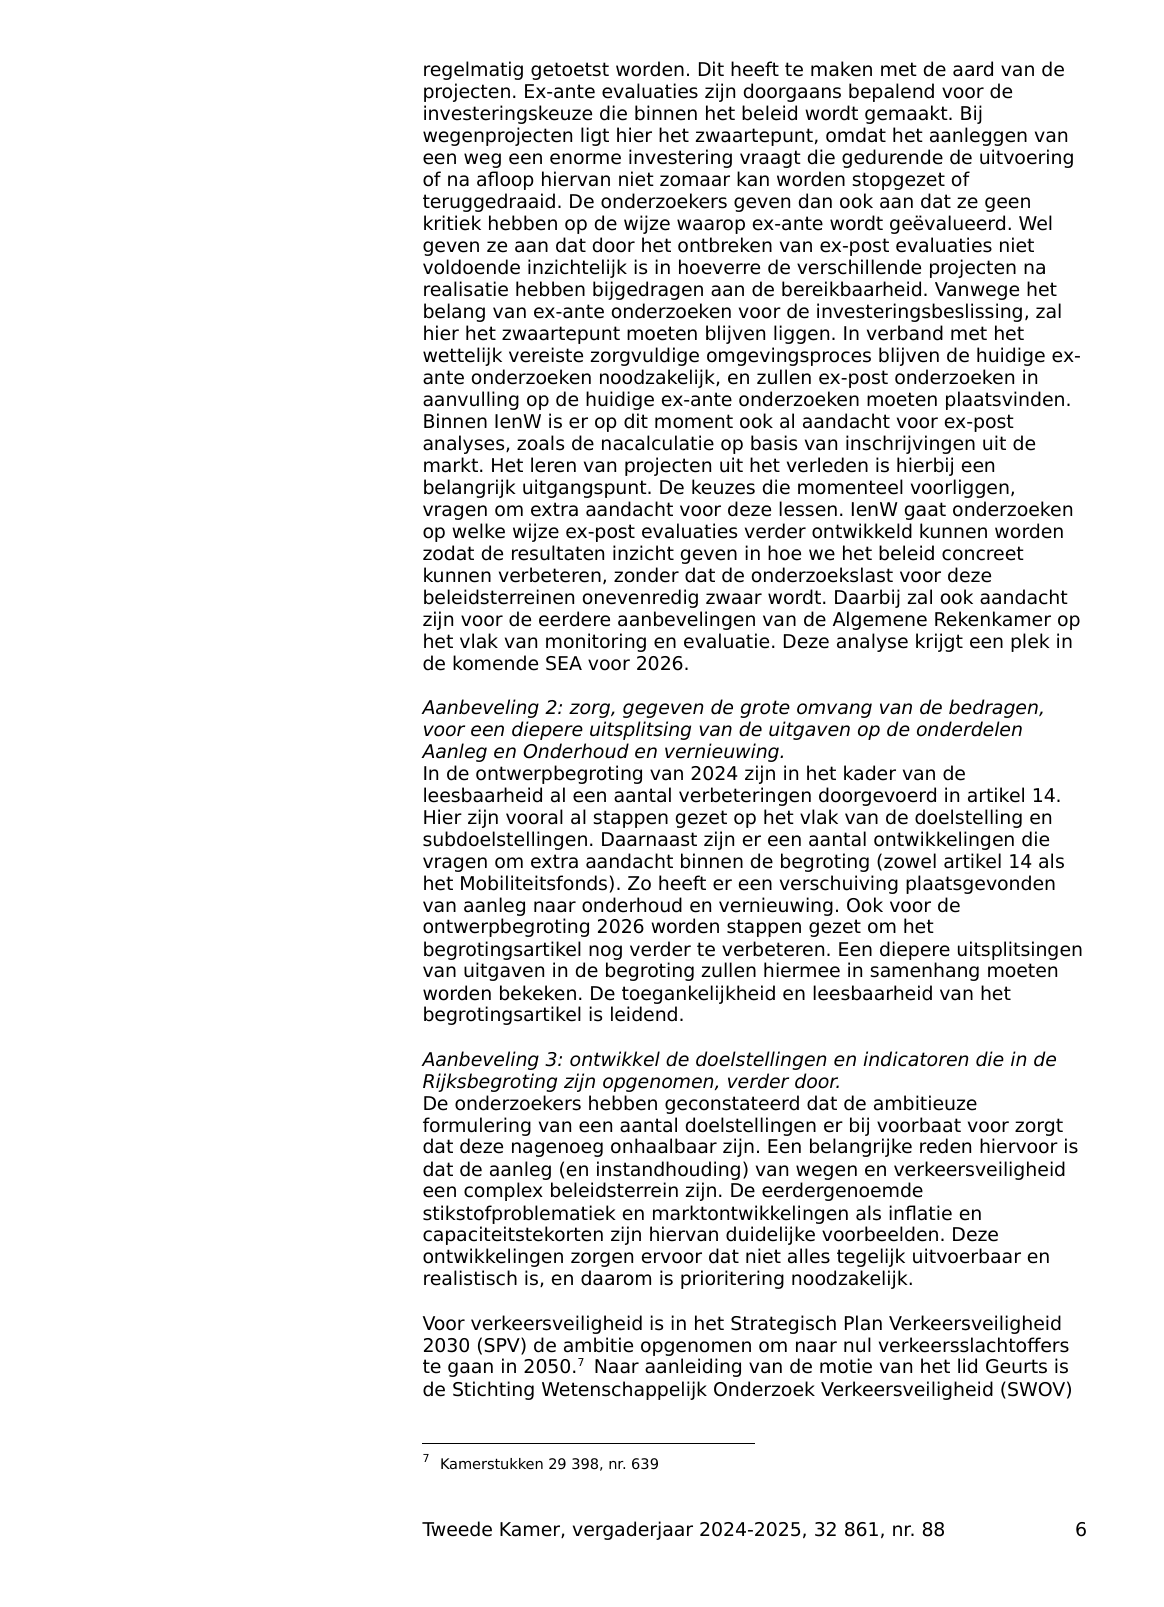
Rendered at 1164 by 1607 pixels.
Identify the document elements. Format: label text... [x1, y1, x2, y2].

text regelmatig getoetst worden. Dit heeft te maken met de aard van de projecten. Ex-ante evaluaties zijn doorgaans bepalend voor de investeringskeuze die binnen het beleid wordt gemaakt. Bij wegenprojecten ligt hier het zwaartepunt, omdat het aanleggen van een weg een enorme investering vraagt die gedurende de uitvoering of na afloop hiervan niet zomaar kan worden stopgezet of teruggedraaid. De onderzoekers geven dan ook aan dat ze geen kritiek hebben op de wijze waarop ex-ante wordt geëvalueerd. Wel geven ze aan dat door het ontbreken van ex-post evaluaties niet voldoende inzichtelijk is in hoeverre de verschillende projecten na realisatie hebben bijgedragen aan de bereikbaarheid. Vanwege het belang van ex-ante onderzoeken voor de investeringsbeslissing, zal hier het zwaartepunt moeten blijven liggen. In verband met het wettelijk vereiste zorgvuldige omgevingsproces blijven de huidige ex-ante onderzoeken noodzakelijk, en zullen ex-post onderzoeken in aanvulling op de huidige ex-ante onderzoeken moeten plaatsvinden. Binnen IenW is er op dit moment ook al aandacht voor ex-post analyses, zoals de nacalculatie op basis van inschrijvingen uit de markt. Het leren van projecten uit het verleden is hierbij een belangrijk uitgangspunt. De keuzes die momenteel voorliggen, vragen om extra aandacht voor deze lessen. IenW gaat onderzoeken op welke wijze ex-post evaluaties verder ontwikkeld kunnen worden zodat de resultaten inzicht geven in hoe we het beleid concreet kunnen verbeteren, zonder dat de onderzoekslast voor deze beleidsterreinen onevenredig zwaar wordt. Daarbij zal ook aandacht zijn voor de eerdere aanbevelingen van de Algemene Rekenkamer op het vlak van monitoring en evaluatie. Deze analyse krijgt een plek in de komende SEA voor 2026. [422, 59, 1087, 674]
text In de ontwerpbegroting van 2024 zijn in het kader van de leesbaarheid al een aantal verbeteringen doorgevoerd in artikel 14. Hier zijn vooral al stappen gezet op het vlak van de doelstelling en subdoelstellingen. Daarnaast zijn er een aantal ontwikkelingen die vragen om extra aandacht binnen de begroting (zowel artikel 14 als het Mobiliteitsfonds). Zo heeft er een verschuiving plaatsgevonden van aanleg naar onderhoud en vernieuwing. Ook voor de ontwerpbegroting 2026 worden stappen gezet om het begrotingsartikel nog verder te verbeteren. Een diepere uitsplitsingen van uitgaven in de begroting zullen hiermee in samenhang moeten worden bekeken. De toegankelijkheid en leesbaarheid van het begrotingsartikel is leidend. [422, 763, 1087, 1026]
text Aanbeveling 2: zorg, gegeven de grote omvang van de bedragen, voor een diepere uitsplitsing van de uitgaven op de onderdelen Aanleg en Onderhoud en vernieuwing. [422, 697, 1087, 763]
text De onderzoekers hebben geconstateerd dat de ambitieuze formulering van een aantal doelstellingen er bij voorbaat voor zorgt dat deze nagenoeg onhaalbaar zijn. Een belangrijke reden hiervoor is dat de aanleg (en instandhouding) van wegen en verkeersveiligheid een complex beleidsterrein zijn. De eerdergenoemde stikstofproblematiek en marktontwikkelingen als inflatie en capaciteitstekorten zijn hiervan duidelijke voorbeelden. Deze ontwikkelingen zorgen ervoor dat niet alles tegelijk uitvoerbaar en realistisch is, en daarom is prioritering noodzakelijk. [422, 1092, 1087, 1290]
text Voor verkeersveiligheid is in het Strategisch Plan Verkeersveiligheid 2030 (SPV) de ambitie opgenomen om naar nul verkeersslachtoffers te gaan in 2050. Naar aanleiding van de motie van het lid Geurts is de Stichting Wetenschappelijk Onderzoek Verkeersveiligheid (SWOV) [422, 1312, 1087, 1400]
text Kamerstukken 29 398, nr. 639 [422, 1452, 1087, 1474]
text Aanbeveling 3: ontwikkel de doelstellingen en indicatoren die in de Rijksbegroting zijn opgenomen, verder door. [422, 1048, 1087, 1092]
